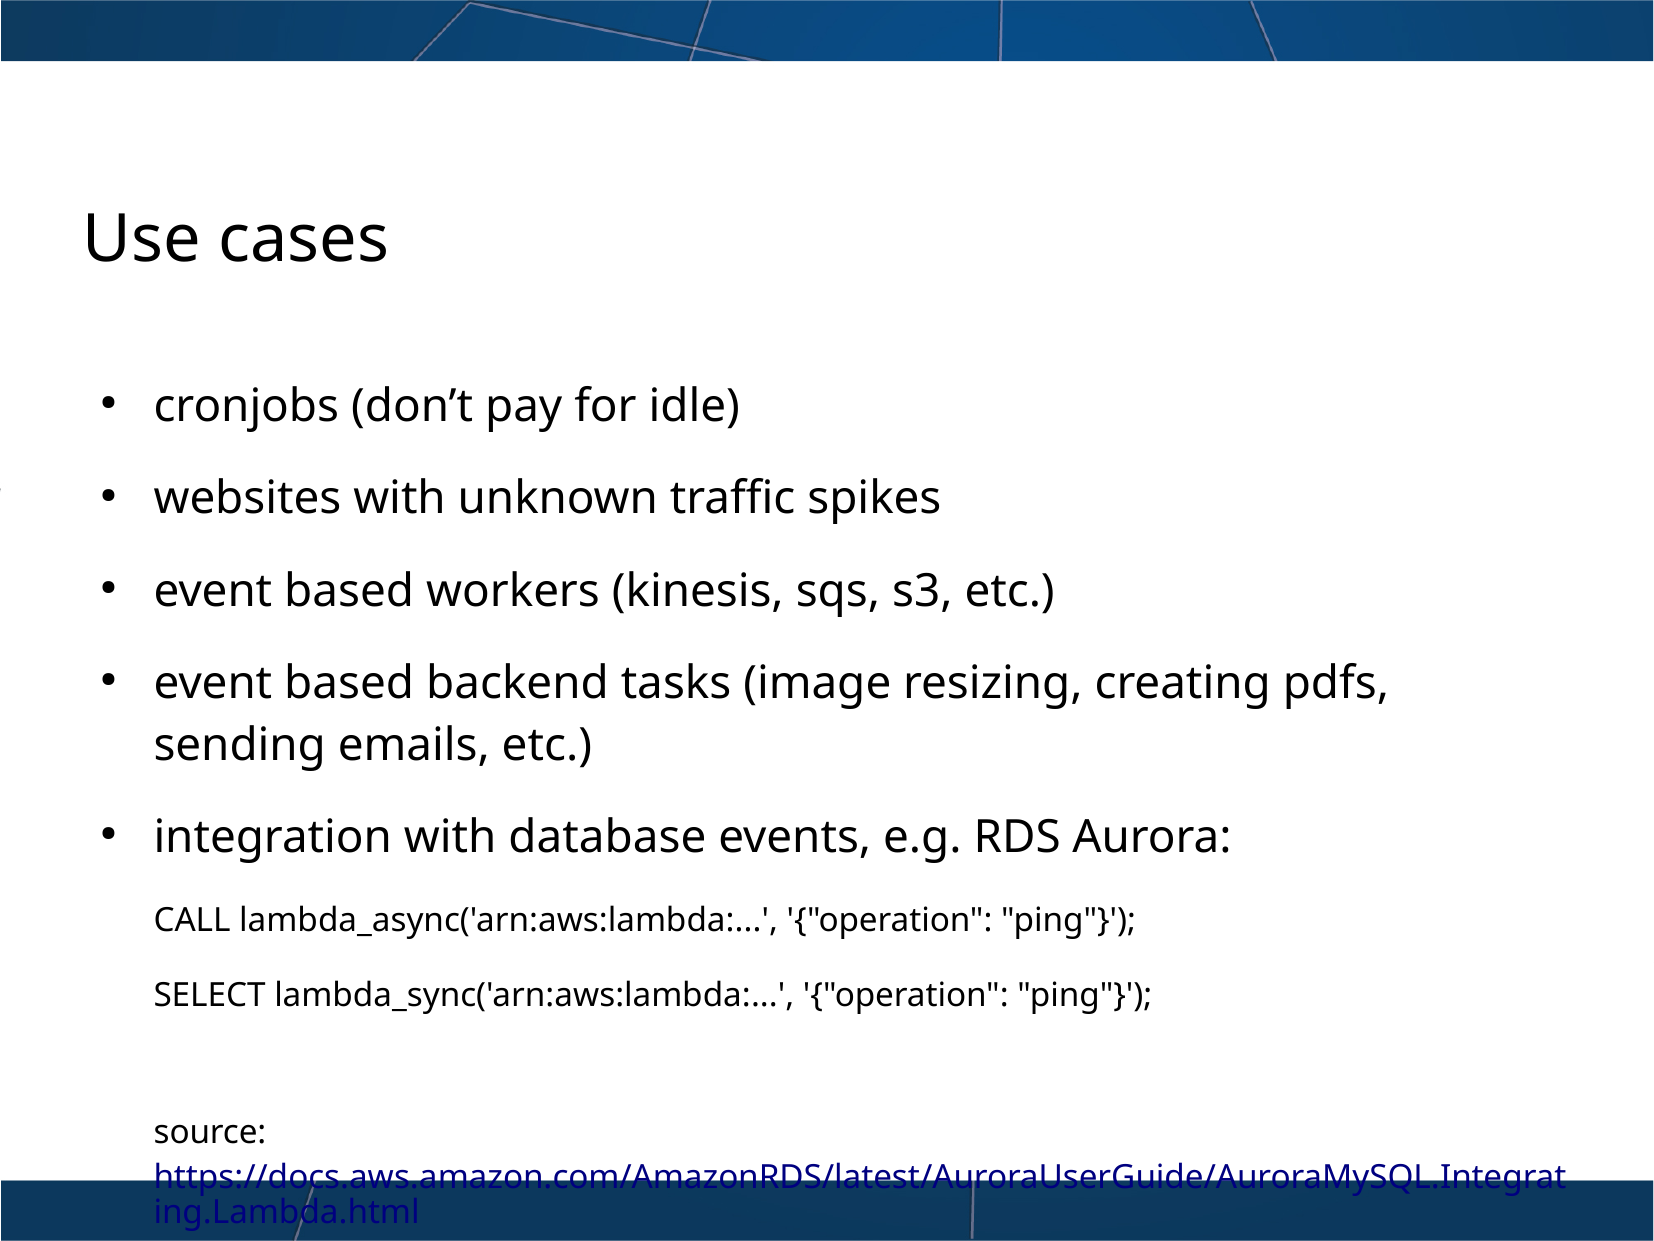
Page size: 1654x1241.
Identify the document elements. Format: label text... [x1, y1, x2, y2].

list cronjobs (don’t pay for idle) websites with unknown traffic spikes event based workers (kinesis, sqs, s3, etc.) event based backend tasks (image resizing, creating pdfs, sending emails, etc.) integration with database events, e.g. RDS Aurora: CALL lambda_async('arn:aws:lambda:...', '{"operation": "ping"}'); SELECT lambda_sync('arn:aws:lambda:...', '{"operation": "ping"}'); source: https://docs.aws.amazon.com/AmazonRDS/latest/AuroraUserGuide/AuroraMySQL.Integrating.Lambda.html [82, 372, 1571, 1107]
title Use cases [82, 139, 1571, 332]
picture [0, 0, 1654, 1241]
